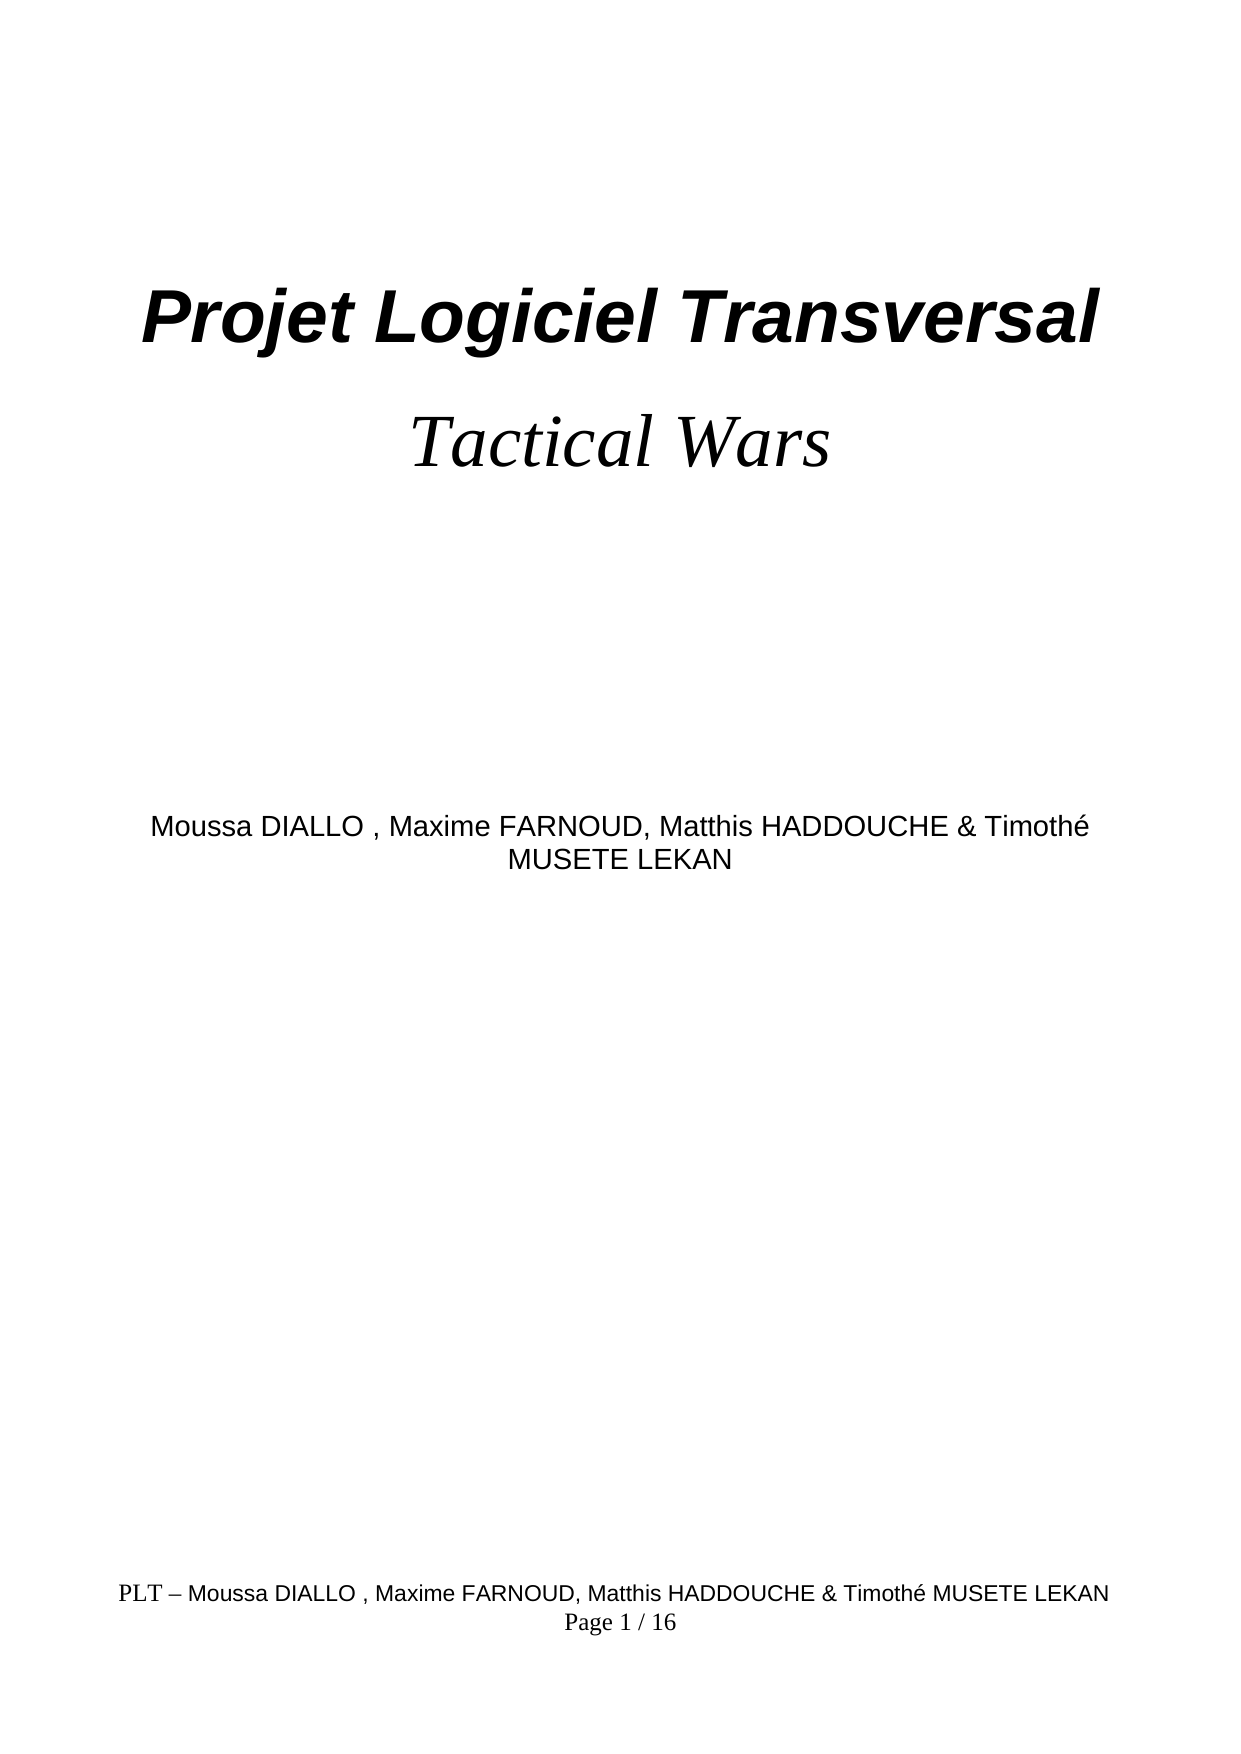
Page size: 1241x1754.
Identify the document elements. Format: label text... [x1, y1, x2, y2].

text Projet Logiciel Transversal [118, 272, 1122, 359]
text Tactical Wars [118, 396, 1122, 482]
text Moussa DIALLO , Maxime FARNOUD, Matthis HADDOUCHE & Timothé MUSETE LEKAN [118, 809, 1122, 876]
